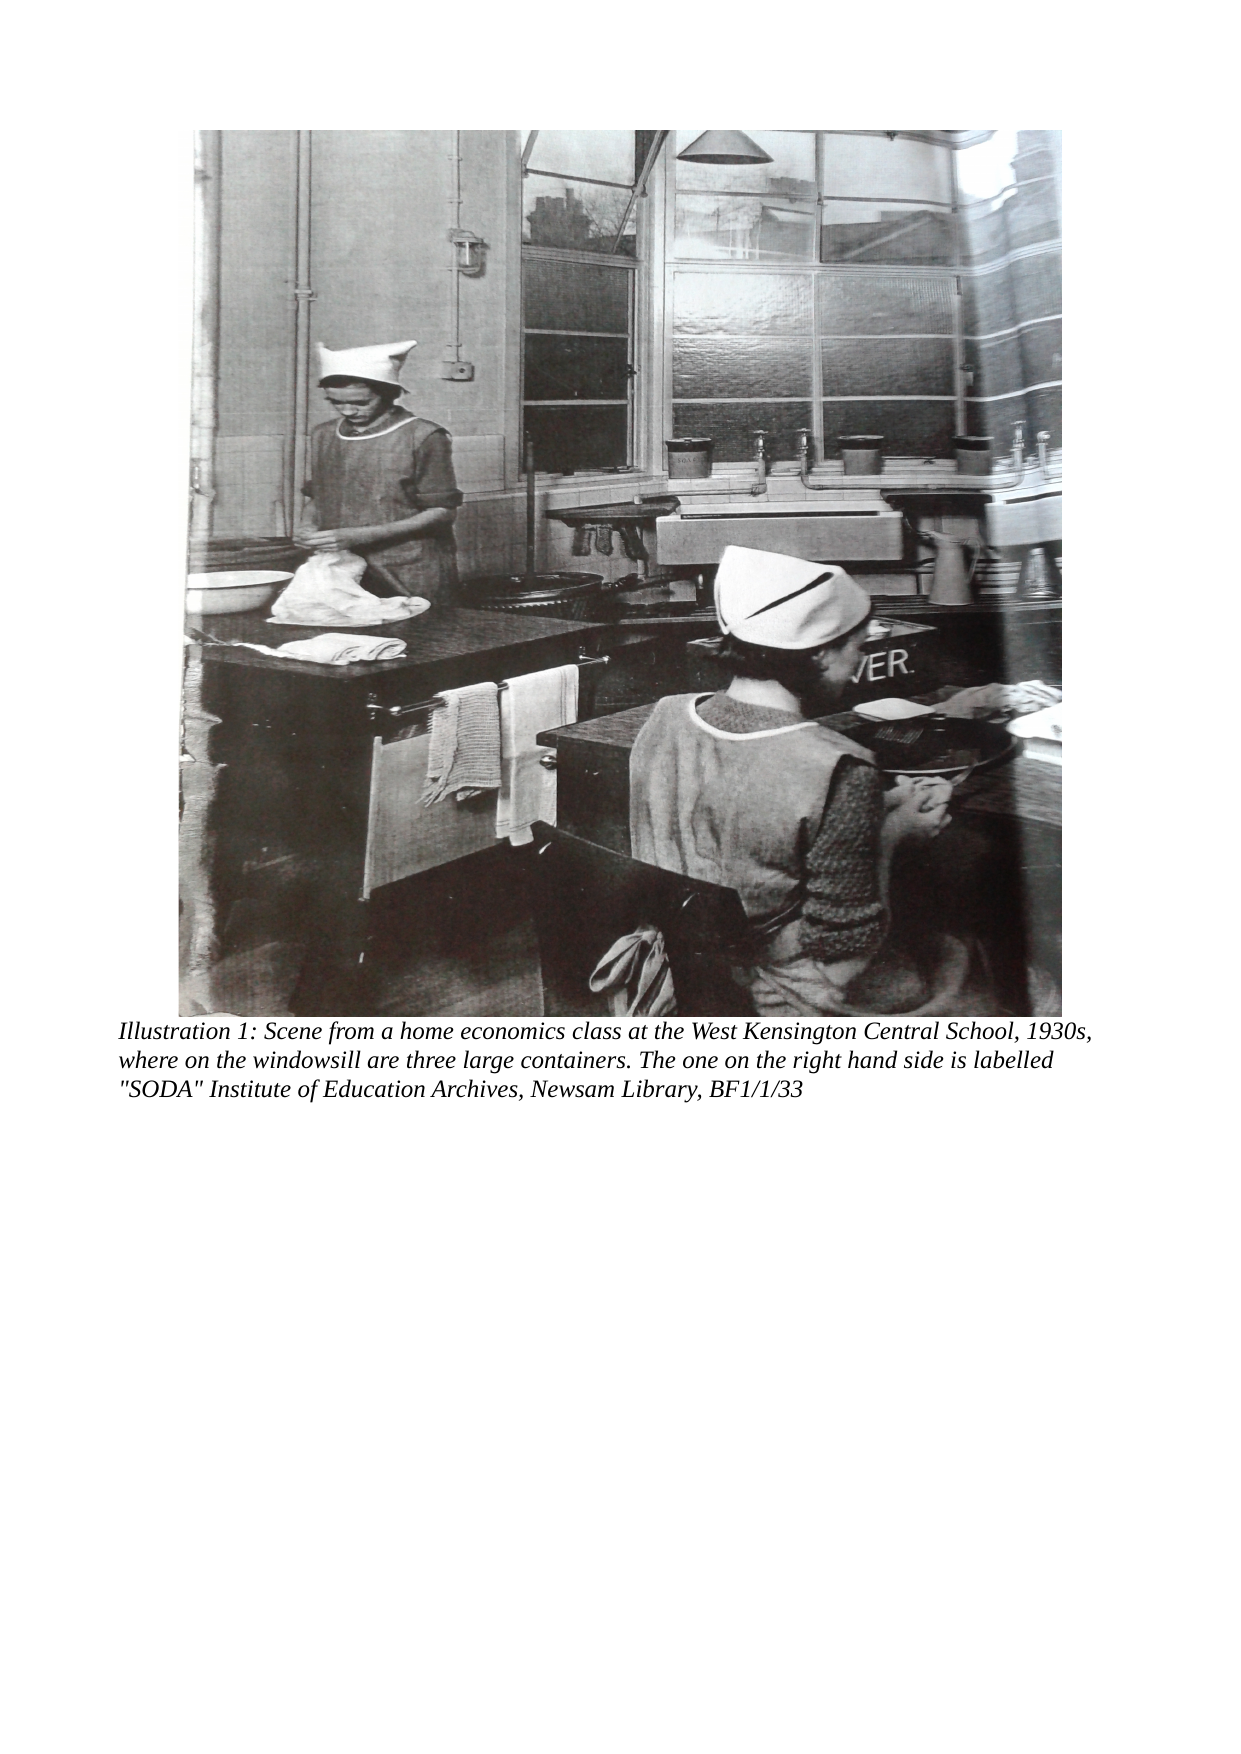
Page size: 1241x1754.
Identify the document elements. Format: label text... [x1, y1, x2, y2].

text Illustration 1: Scene from a home economics class at the West Kensington Central School, 1930s, where on the windowsill are three large containers. The one on the right hand side is labelled "SODA" Institute of Education Archives, Newsam Library, BF1/1/33 [118, 1017, 1122, 1103]
picture [178, 130, 1062, 1017]
